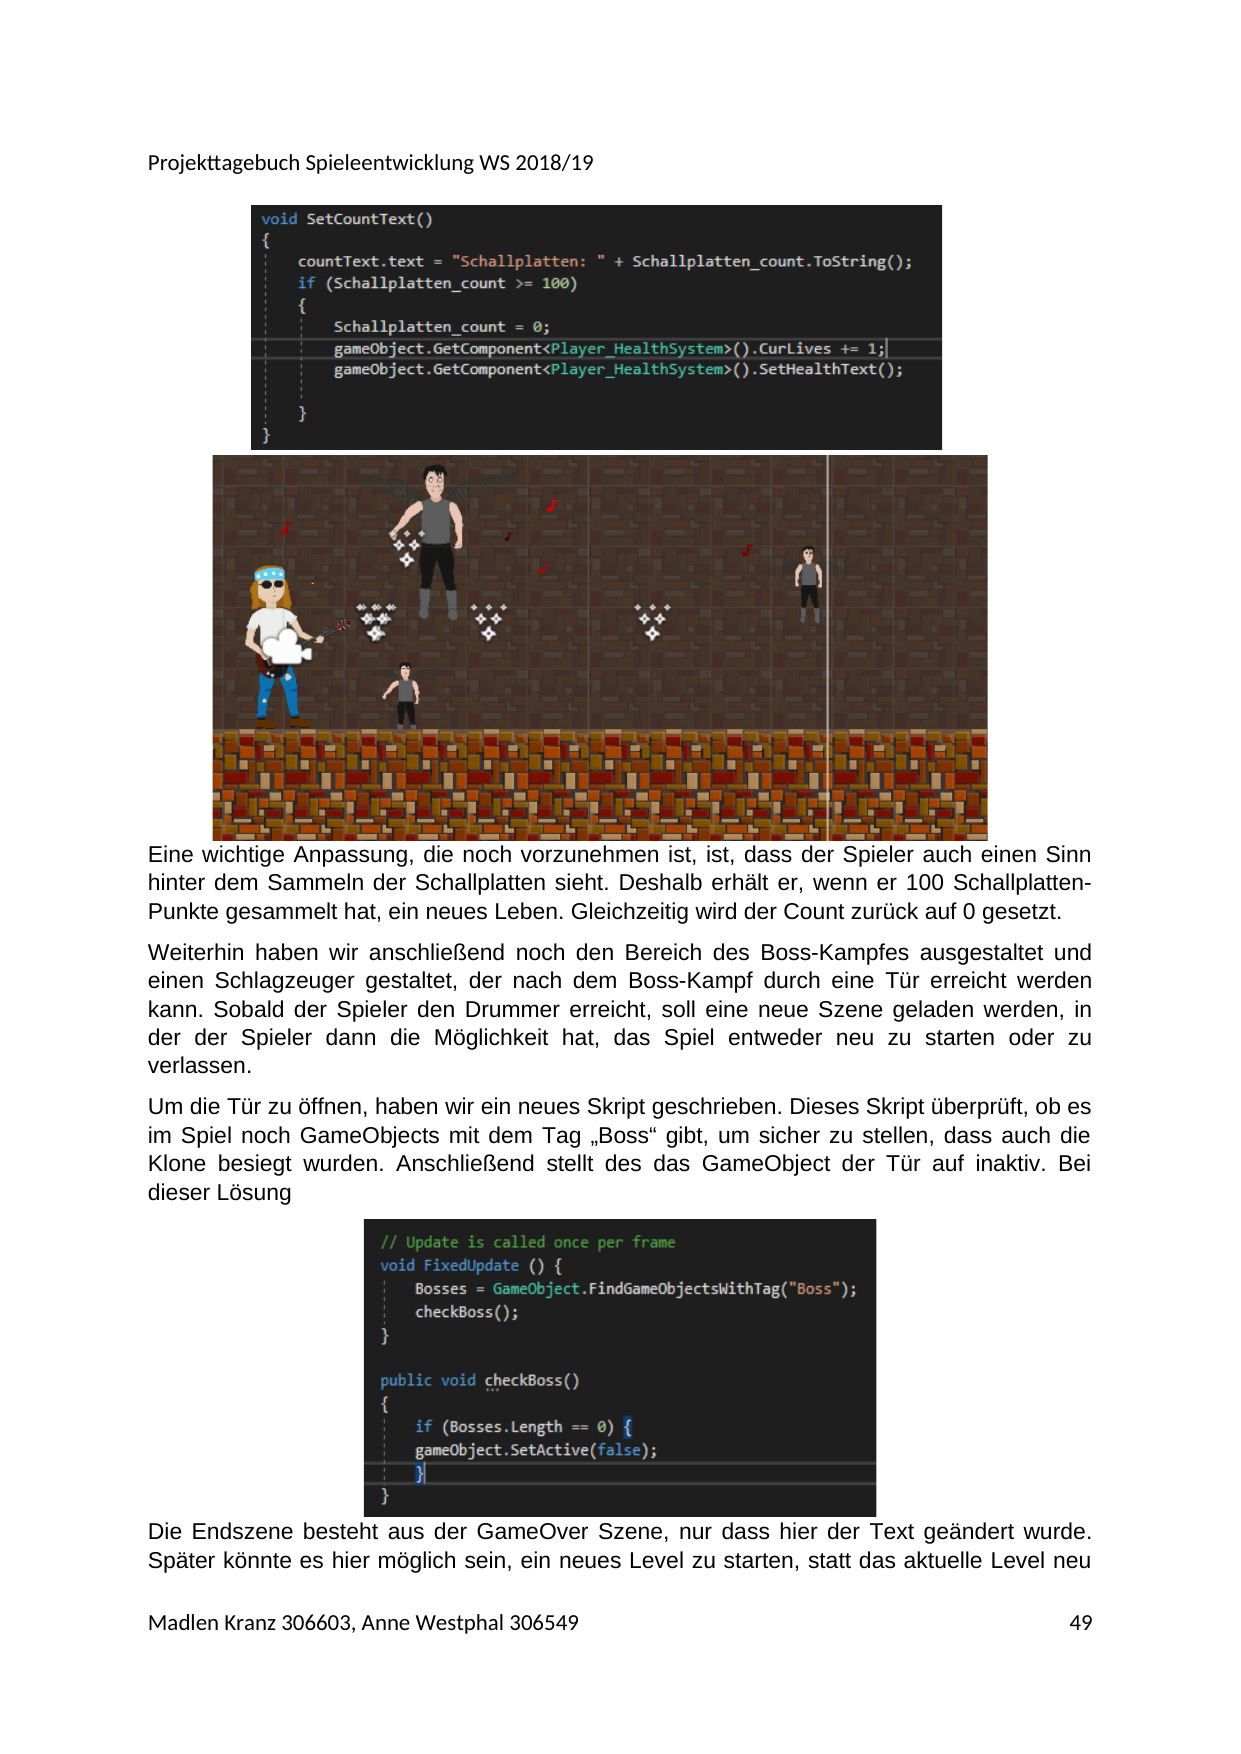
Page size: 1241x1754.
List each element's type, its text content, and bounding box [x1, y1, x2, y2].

picture [251, 205, 943, 450]
text Die Endszene besteht aus der GameOver Szene, nur dass hier der Text geändert wurde. Später könnte es hier möglich sein, ein neues Level zu starten, statt das aktuelle Level neu [148, 1219, 1093, 1573]
text Eine wichtige Anpassung, die noch vorzunehmen ist, ist, dass der Spieler auch einen Sinn hinter dem Sammeln der Schallplatten sieht. Deshalb erhält er, wenn er 100 Schallplatten-Punkte gesammelt hat, ein neues Leben. Gleichzeitig wird der Count zurück auf 0 gesetzt. [148, 205, 1093, 924]
text Weiterhin haben wir anschließend noch den Bereich des Boss-Kampfes ausgestaltet und einen Schlagzeuger gestaltet, der nach dem Boss-Kampf durch eine Tür erreicht werden kann. Sobald der Spieler den Drummer erreicht, soll eine neue Szene geladen werden, in der der Spieler dann die Möglichkeit hat, das Spiel entweder neu zu starten oder zu verlassen. [148, 939, 1093, 1079]
picture [212, 455, 988, 841]
text Um die Tür zu öffnen, haben wir ein neues Skript geschrieben. Dieses Skript überprüft, ob es im Spiel noch GameObjects mit dem Tag „Boss“ gibt, um sicher zu stellen, dass auch die Klone besiegt wurden. Anschließend stellt des das GameObject der Tür auf inaktiv. Bei dieser Lösung [148, 1093, 1093, 1205]
picture [363, 1219, 877, 1517]
